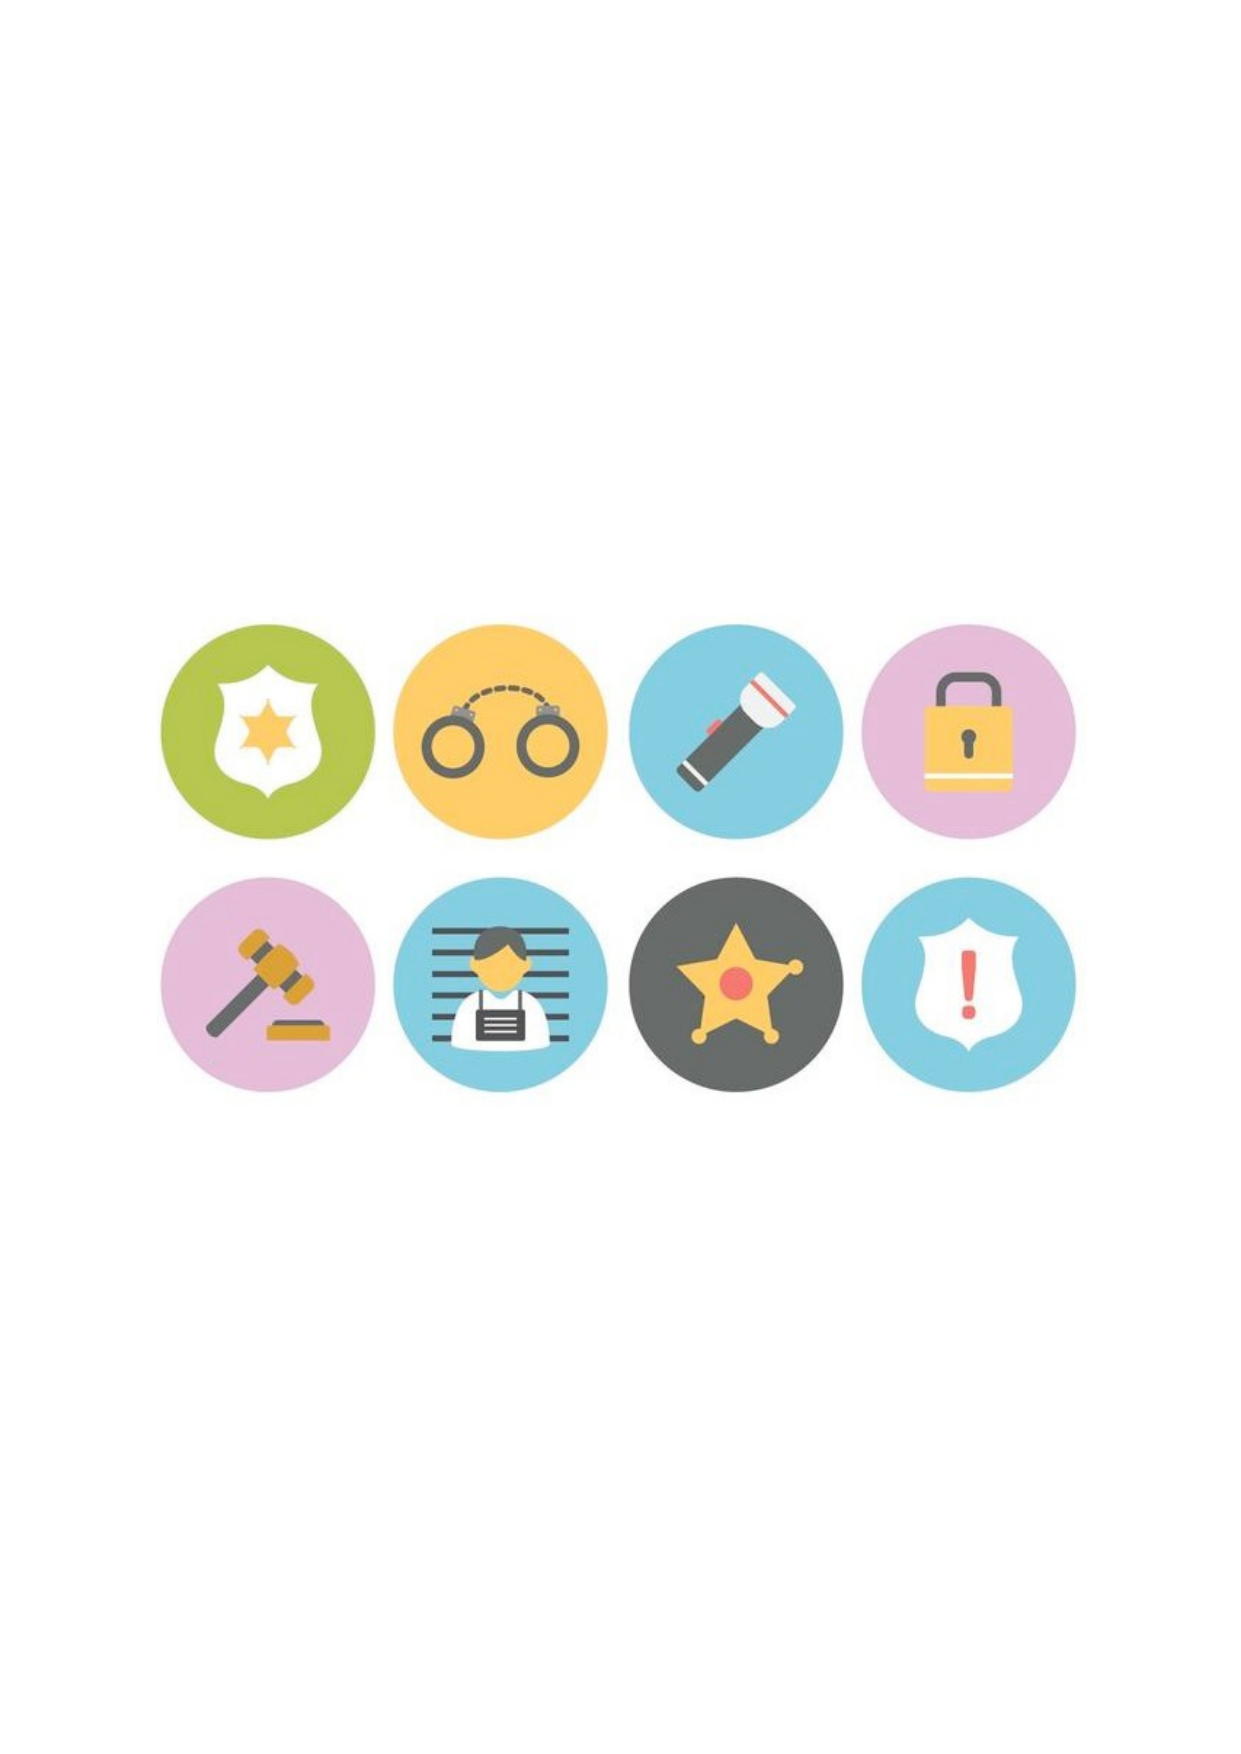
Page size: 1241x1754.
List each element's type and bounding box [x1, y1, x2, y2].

picture [156, 613, 1087, 1107]
